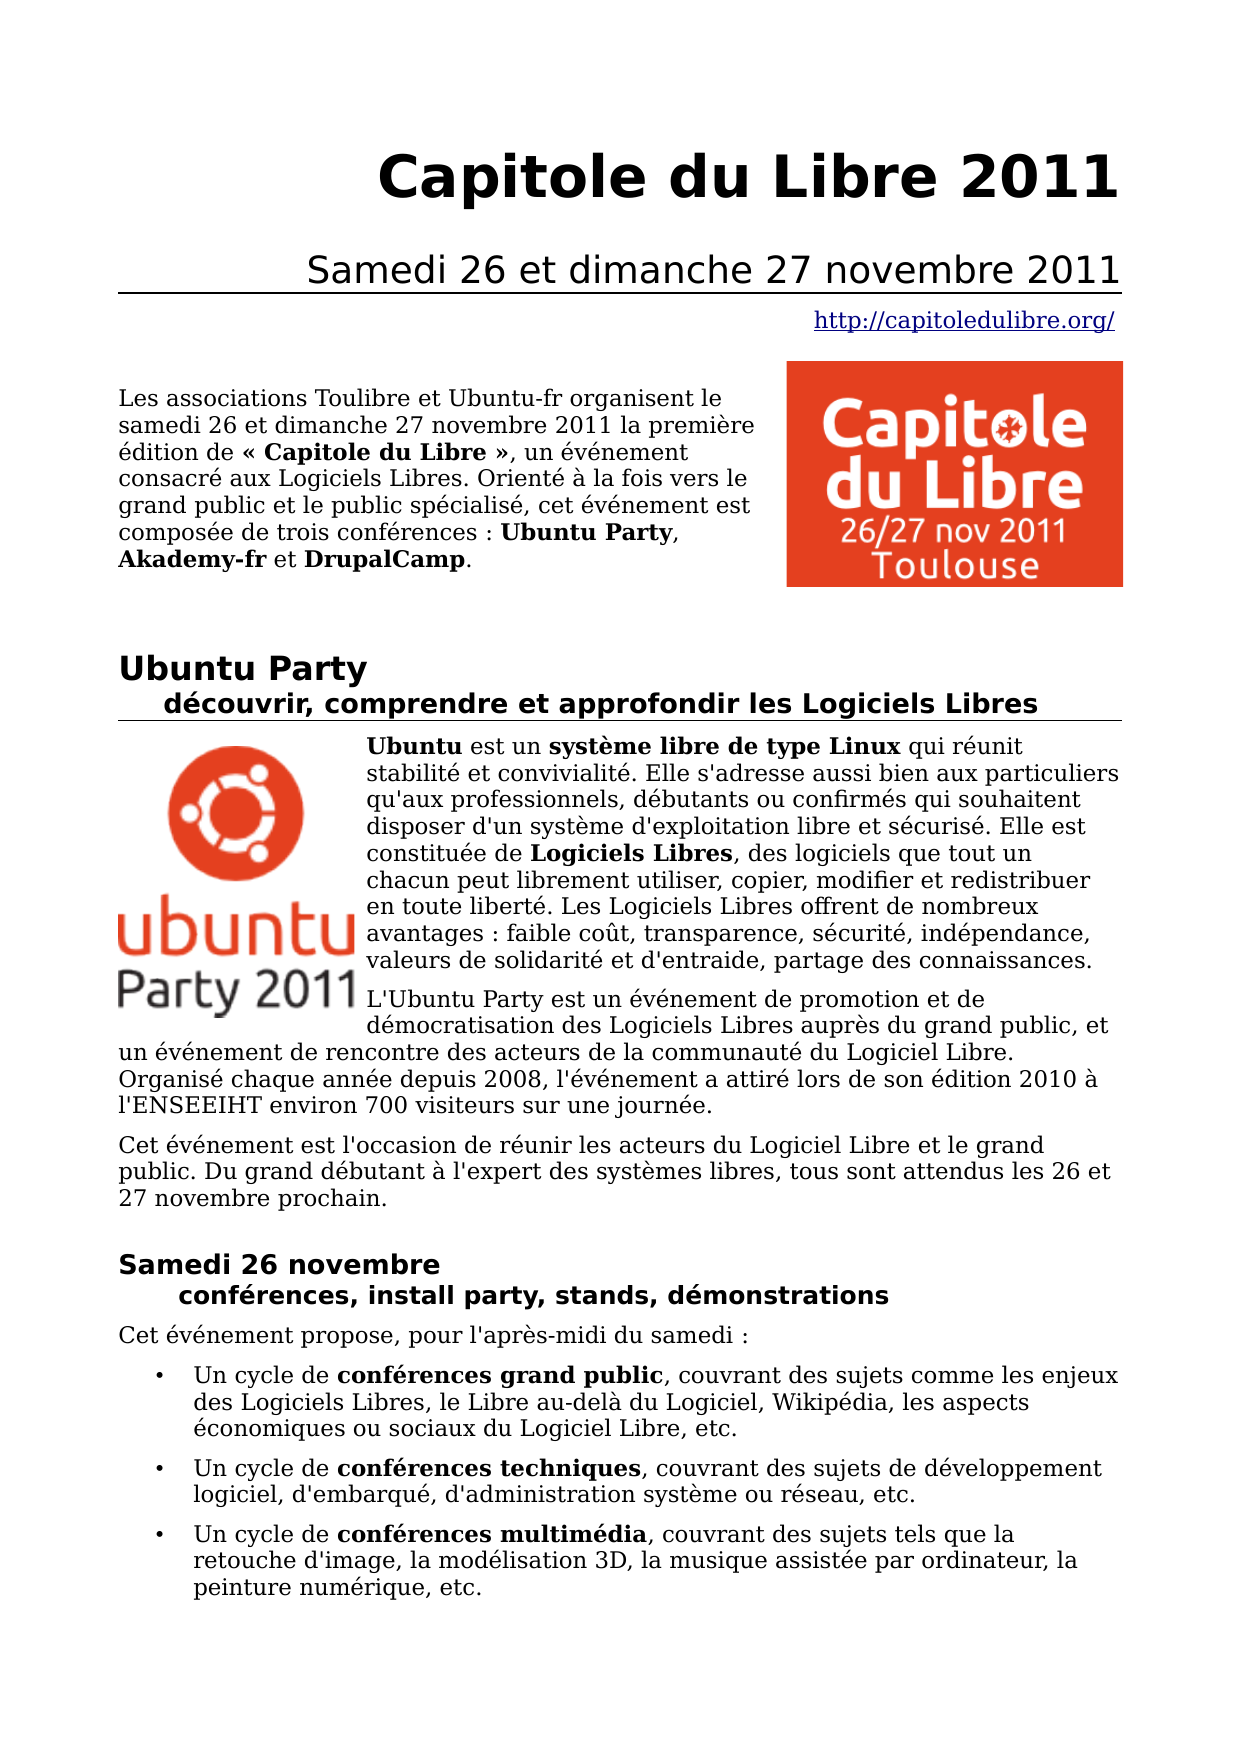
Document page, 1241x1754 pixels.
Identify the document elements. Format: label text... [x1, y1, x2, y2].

list Un cycle de conférences multimédia, couvrant des sujets tels que la retouche d'image, la modélisation 3D, la musique assistée par ordinateur, la peinture numérique, etc. [156, 1521, 1122, 1601]
text Ubuntu est un système libre de type Linux qui réunit stabilité et convivialité. Elle s'adresse aussi bien aux particuliers qu'aux professionnels, débutants ou confirmés qui souhaitent disposer d'un système d'exploitation libre et sécurisé. Elle est constituée de Logiciels Libres, des logiciels que tout un chacun peut librement utiliser, copier, modifier et redistribuer en toute liberté. Les Logiciels Libres offrent de nombreux avantages : faible coût, transparence, sécurité, indépendance, valeurs de solidarité et d'entraide, partage des connaissances. [118, 733, 1122, 973]
text Cet événement est l'occasion de réunir les acteurs du Logiciel Libre et le grand public. Du grand débutant à l'expert des systèmes libres, tous sont attendus les 26 et 27 novembre prochain. [118, 1132, 1122, 1212]
text L'Ubuntu Party est un événement de promotion et de démocratisation des Logiciels Libres auprès du grand public, et un événement de rencontre des acteurs de la communauté du Logiciel Libre. Organisé chaque année depuis 2008, l'événement a attiré lors de son édition 2010 à l'ENSEEIHT environ 700 visiteurs sur une journée. [118, 986, 1122, 1119]
text Cet événement propose, pour l'après-midi du samedi : [118, 1322, 1122, 1349]
title Capitole du Libre 2011 [118, 143, 1122, 211]
list Un cycle de conférences grand public, couvrant des sujets comme les enjeux des Logiciels Libres, le Libre au-delà du Logiciel, Wikipédia, les aspects économiques ou sociaux du Logiciel Libre, etc. [156, 1362, 1122, 1442]
text http://capitoledulibre.org/ [118, 307, 1122, 333]
subtitle Samedi 26 et dimanche 27 novembre 2011 [118, 248, 1122, 292]
subtitle Ubuntu Party découvrir, comprendre et approfondir les Logiciels Libres [118, 649, 1122, 720]
list Un cycle de conférences techniques, couvrant des sujets de développement logiciel, d'embarqué, d'administration système ou réseau, etc. [156, 1454, 1122, 1508]
text Les associations Toulibre et Ubuntu-fr organisent le samedi 26 et dimanche 27 novembre 2011 la première édition de « Capitole du Libre », un événement consacré aux Logiciels Libres. Orienté à la fois vers le grand public et le public spécialisé, cet événement est composée de trois conférences : Ubuntu Party, Akademy-fr et DrupalCamp. [118, 385, 786, 573]
picture [118, 746, 355, 1018]
subtitle Samedi 26 novembre conférences, install party, stands, démonstrations [118, 1249, 1122, 1310]
picture [786, 361, 1124, 587]
